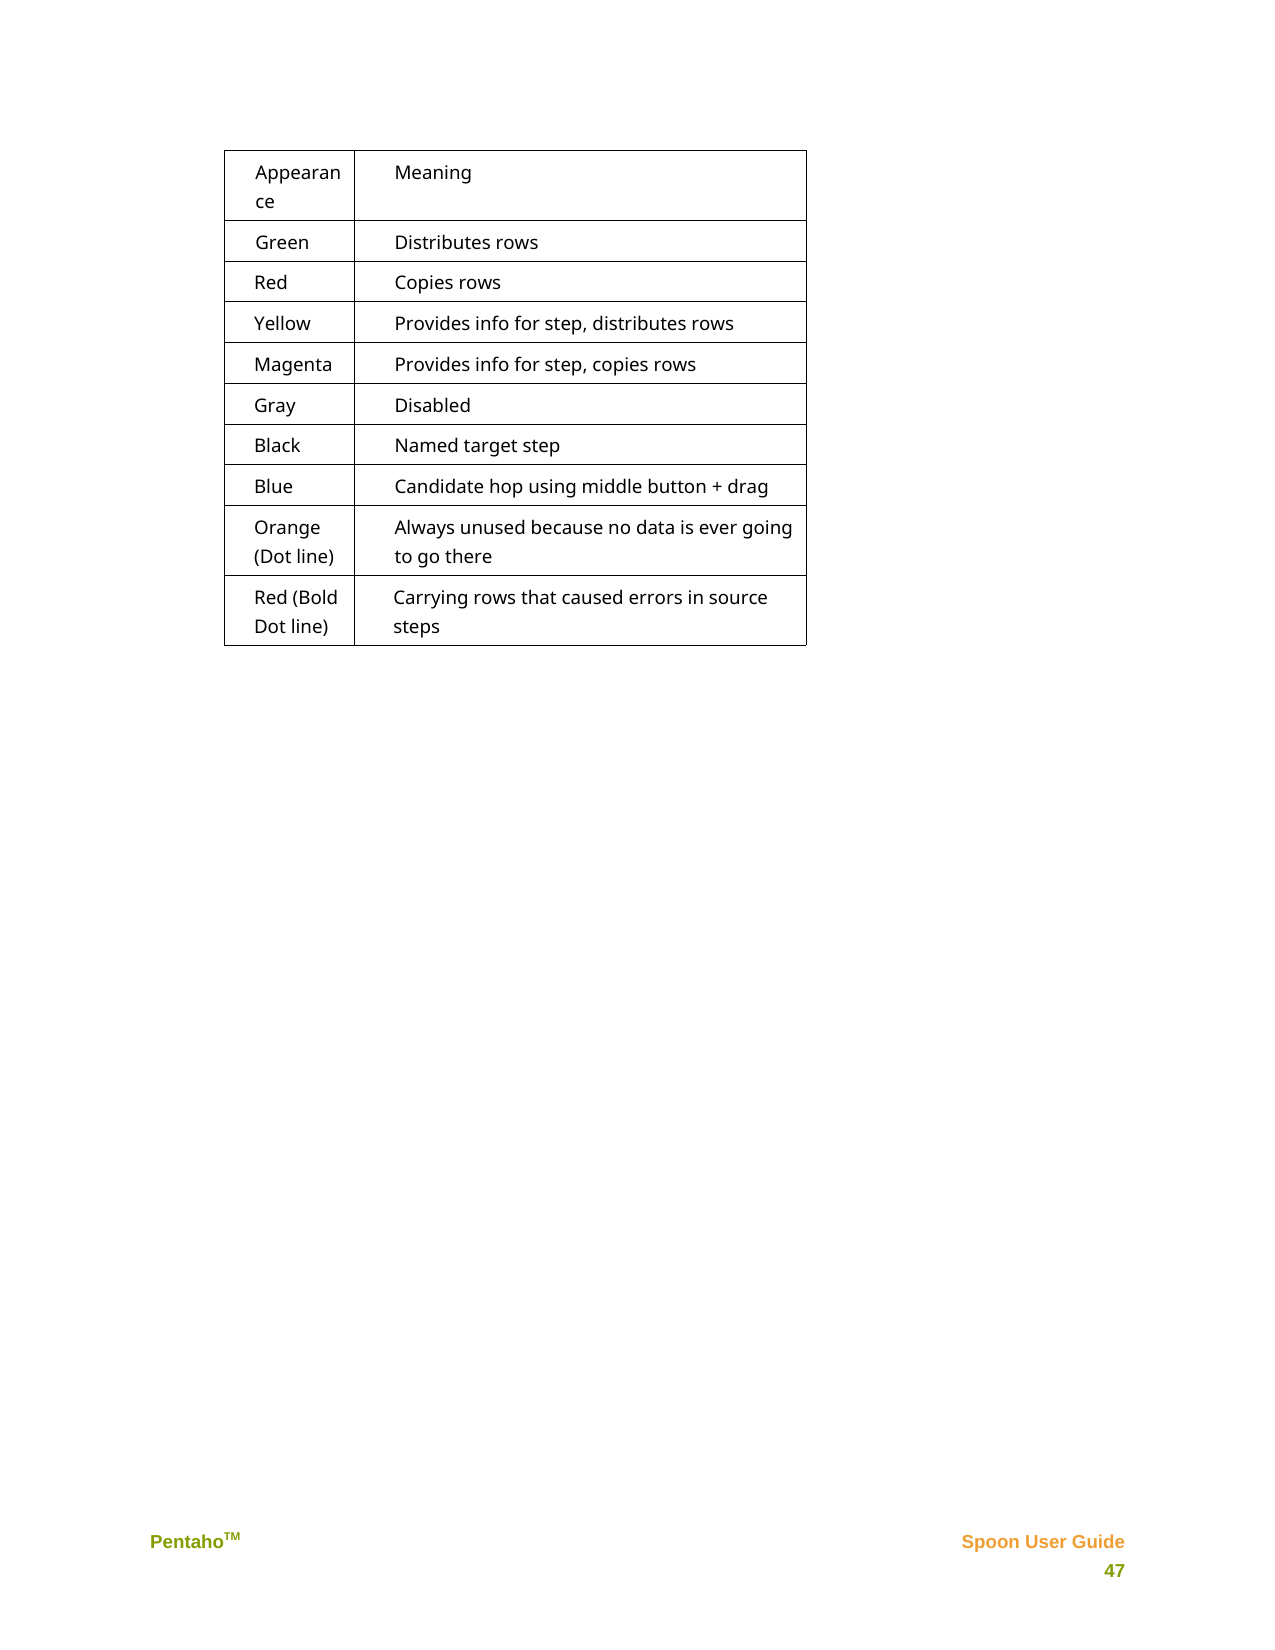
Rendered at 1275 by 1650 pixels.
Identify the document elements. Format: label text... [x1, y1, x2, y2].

table_cell Red (Bold Dot line) [225, 576, 354, 645]
table_cell Yellow [225, 302, 354, 342]
table_cell Gray [225, 384, 354, 423]
table_cell Carrying rows that caused errors in source steps [355, 576, 806, 645]
table_cell Black [225, 425, 354, 464]
table_cell Candidate hop using middle button + drag [355, 465, 806, 505]
table_cell Distributes rows [355, 221, 806, 261]
table_header Appearance [225, 151, 354, 220]
table_cell Provides info for step, distributes rows [355, 302, 806, 342]
table_cell Red [225, 262, 354, 301]
table_cell Green [225, 221, 354, 261]
table_cell Disabled [355, 384, 806, 423]
table_cell Named target step [355, 425, 806, 464]
table_cell Magenta [225, 343, 354, 383]
table_cell Provides info for step, copies rows [355, 343, 806, 383]
table_cell Blue [225, 465, 354, 505]
table_header Meaning [355, 151, 806, 220]
table_cell Copies rows [355, 262, 806, 301]
table_cell Always unused because no data is ever going to go there [355, 506, 806, 575]
table_cell Orange (Dot line) [225, 506, 354, 575]
